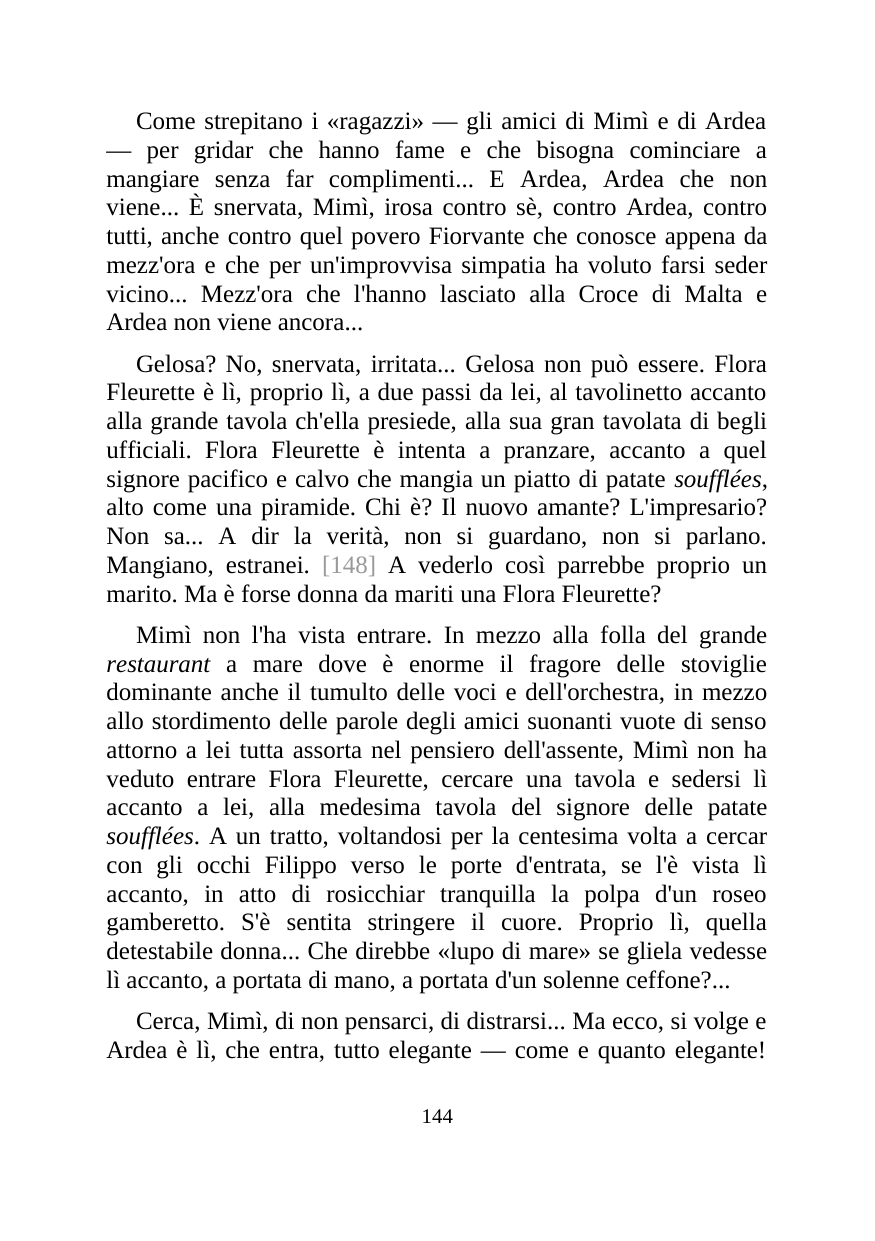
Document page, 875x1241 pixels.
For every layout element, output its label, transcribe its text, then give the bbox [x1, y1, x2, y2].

text Mimì non l'ha vista entrare. In mezzo alla folla del grande restaurant a mare dove è enorme il fragore delle stoviglie dominante anche il tumulto delle voci e dell'orchestra, in mezzo allo stordimento delle parole degli amici suonanti vuote di senso attorno a lei tutta assorta nel pensiero dell'assente, Mimì non ha veduto entrare Flora Fleurette, cercare una tavola e sedersi lì accanto a lei, alla medesima tavola del signore delle patate soufflées. A un tratto, voltandosi per la centesima volta a cercar con gli occhi Filippo verso le porte d'entrata, se l'è vista lì accanto, in atto di rosicchiar tranquilla la polpa d'un roseo gamberetto. S'è sentita stringere il cuore. Proprio lì, quella detestabile donna... Che direbbe «lupo di mare» se gliela vedesse lì accanto, a portata di mano, a portata d'un solenne ceffone?... [106, 620, 768, 994]
text Gelosa? No, snervata, irritata... Gelosa non può essere. Flora Fleurette è lì, proprio lì, a due passi da lei, al tavolinetto accanto alla grande tavola ch'ella presiede, alla sua gran tavolata di begli ufficiali. Flora Fleurette è intenta a pranzare, accanto a quel signore pacifico e calvo che mangia un piatto di patate soufflées, alto come una piramide. Chi è? Il nuovo amante? L'impresario? Non sa... A dir la verità, non si guardano, non si parlano. Mangiano, estranei. [148] A vederlo così parrebbe proprio un marito. Ma è forse donna da mariti una Flora Fleurette? [106, 349, 768, 607]
text Cerca, Mimì, di non pensarci, di distrarsi... Ma ecco, si volge e Ardea è lì, che entra, tutto elegante — come e quanto elegante! [106, 1006, 768, 1064]
text Come strepitano i «ragazzi» — gli amici di Mimì e di Ardea — per gridar che hanno fame e che bisogna cominciare a mangiare senza far complimenti... E Ardea, Ardea che non viene... È snervata, Mimì, irosa contro sè, contro Ardea, contro tutti, anche contro quel povero Fiorvante che conosce appena da mezz'ora e che per un'improvvisa simpatia ha voluto farsi seder vicino... Mezz'ora che l'hanno lasciato alla Croce di Malta e Ardea non viene ancora... [106, 106, 768, 336]
